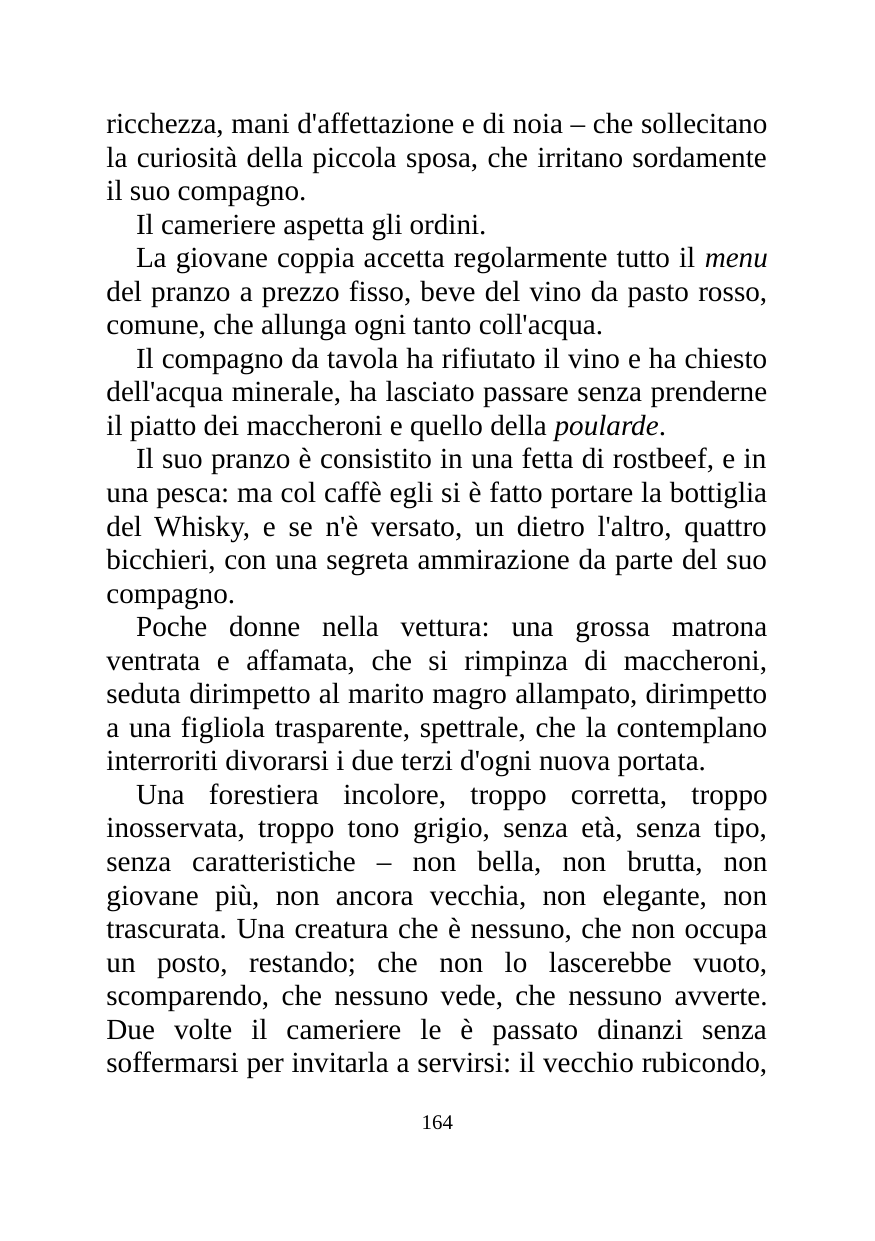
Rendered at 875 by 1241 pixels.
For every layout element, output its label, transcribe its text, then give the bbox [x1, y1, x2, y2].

text La giovane coppia accetta regolarmente tutto il menu del pranzo a prezzo fisso, beve del vino da pasto rosso, comune, che allunga ogni tanto coll'acqua. [106, 240, 768, 341]
text Poche donne nella vettura: una grossa matrona ventrata e affamata, che si rimpinza di maccheroni, seduta dirimpetto al marito magro allampato, dirimpetto a una figliola trasparente, spettrale, che la contemplano interroriti divorarsi i due terzi d'ogni nuova portata. [106, 609, 768, 777]
text Il suo pranzo è consistito in una fetta di rostbeef, e in una pesca: ma col caffè egli si è fatto portare la bottiglia del Whisky, e se n'è versato, un dietro l'altro, quattro bicchieri, con una segreta ammirazione da parte del suo compagno. [106, 442, 768, 609]
text ricchezza, mani d'affettazione e di noia – che sollecitano la curiosità della piccola sposa, che irritano sordamente il suo compagno. [106, 106, 768, 207]
text Una forestiera incolore, troppo corretta, troppo inosservata, troppo tono grigio, senza età, senza tipo, senza caratteristiche – non bella, non brutta, non giovane più, non ancora vecchia, non elegante, non trascurata. Una creatura che è nessuno, che non occupa un posto, restando; che non lo lascerebbe vuoto, scomparendo, che nessuno vede, che nessuno avverte. Due volte il cameriere le è passato dinanzi senza soffermarsi per invitarla a servirsi: il vecchio rubicondo, [106, 777, 768, 1079]
text Il cameriere aspetta gli ordini. [106, 207, 768, 240]
text Il compagno da tavola ha rifiutato il vino e ha chiesto dell'acqua minerale, ha lasciato passare senza prenderne il piatto dei maccheroni e quello della poularde. [106, 341, 768, 442]
